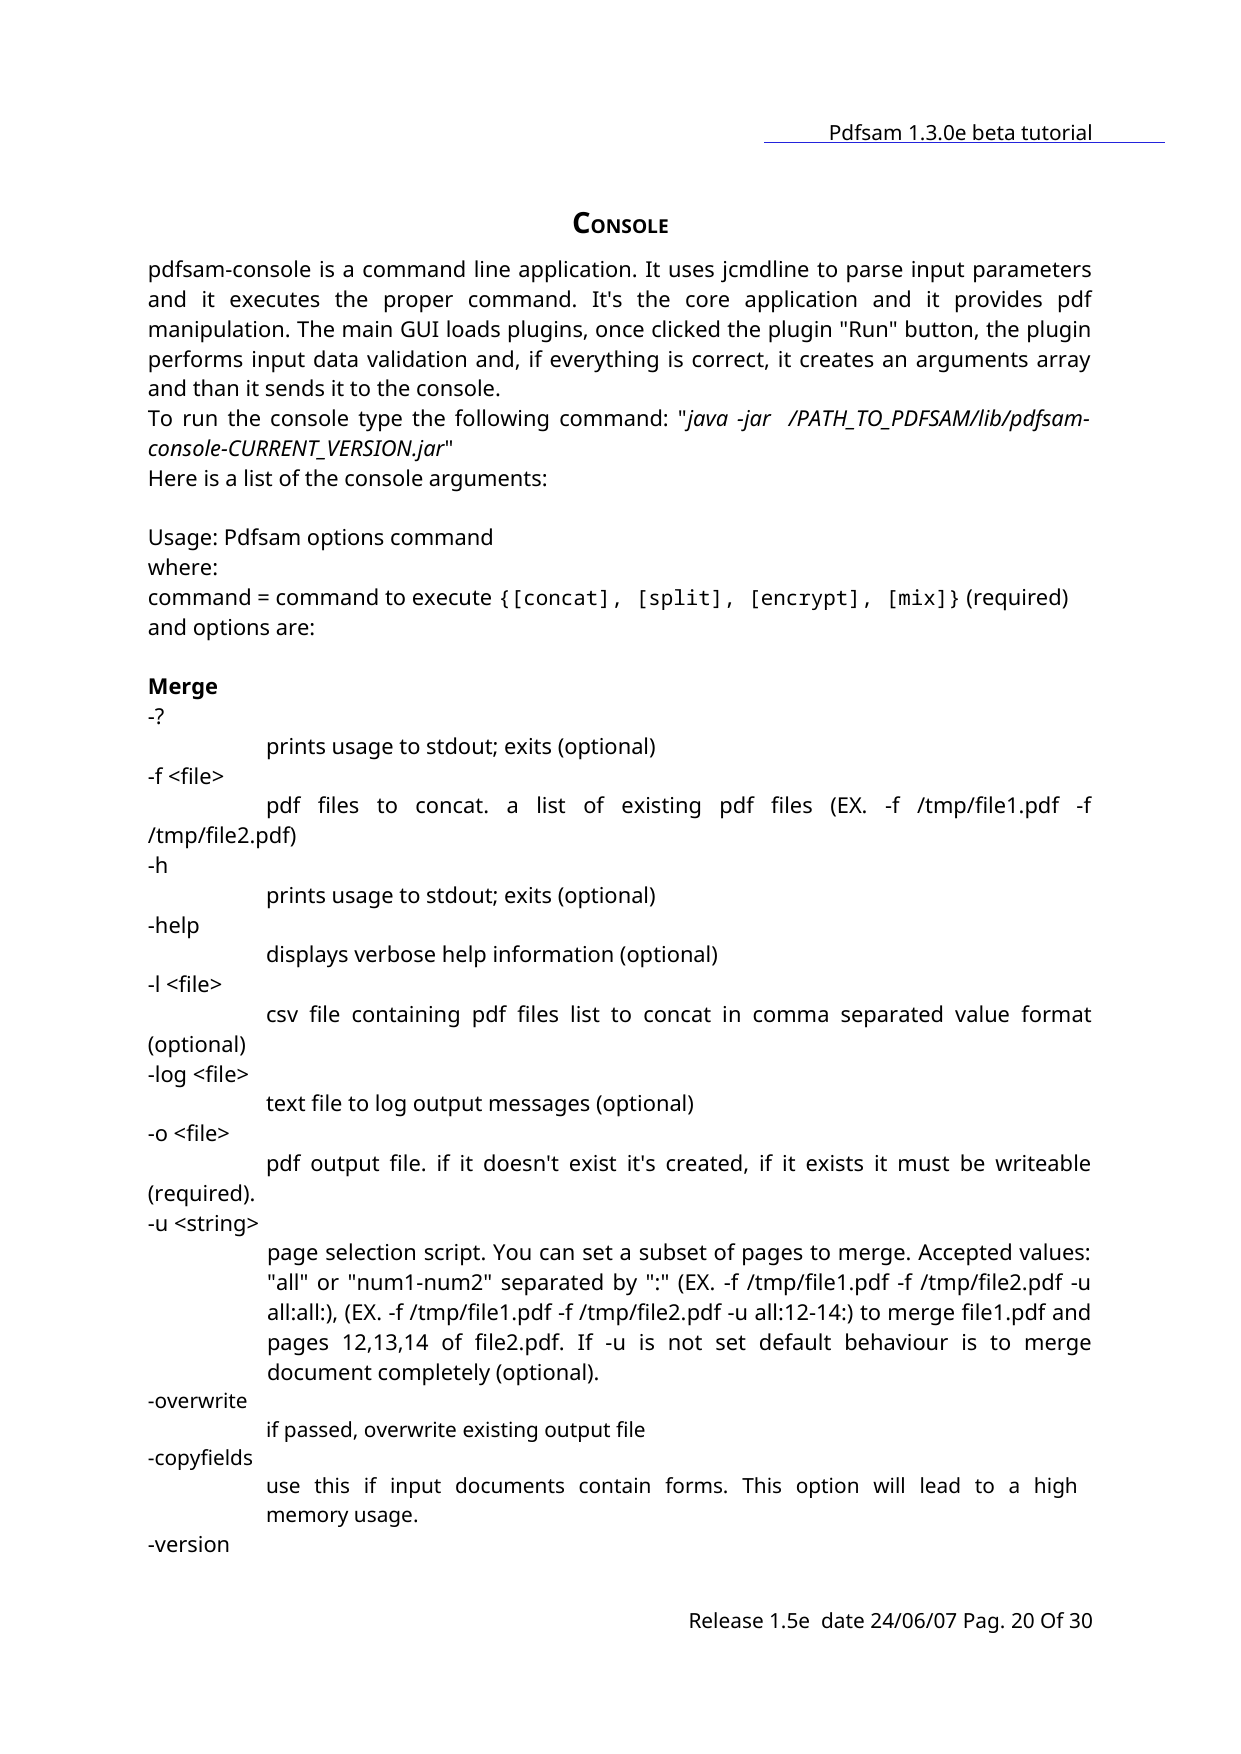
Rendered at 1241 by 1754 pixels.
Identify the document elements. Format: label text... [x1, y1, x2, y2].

text pdf files to concat. a list of existing pdf files (EX. -f /tmp/file1.pdf -f /tmp/file2.pdf) [148, 791, 1093, 850]
text page selection script. You can set a subset of pages to merge. Accepted values: "all" or "num1-num2" separated by ":" (EX. -f /tmp/file1.pdf -f /tmp/file2.pdf -u all:all:), (EX. -f /tmp/file1.pdf -f /tmp/file2.pdf -u all:12-14:) to merge file1.pdf and pages 12,13,14 of file2.pdf. If -u is not set default behaviour is to merge document completely (optional). [267, 1237, 1093, 1386]
text -f <file> [148, 761, 1093, 791]
text -log <file> [148, 1059, 1093, 1088]
text -copyfields [148, 1443, 1093, 1472]
text pdfsam-console is a command line application. It uses jcmdline to parse input parameters and it executes the proper command. It's the core application and it provides pdf manipulation. The main GUI loads plugins, once clicked the plugin "Run" button, the plugin performs input data validation and, if everything is correct, it creates an arguments array and than it sends it to the console. [148, 254, 1093, 403]
text Here is a list of the console arguments: [148, 463, 1093, 493]
text -help [148, 910, 1093, 939]
text -overwrite [148, 1386, 1093, 1415]
text use this if input documents contain forms. This option will lead to a high memory usage. [148, 1472, 1093, 1528]
text -u <string> [148, 1208, 1093, 1237]
text pdf output file. if it doesn't exist it's created, if it exists it must be writeable (required). [148, 1148, 1093, 1208]
text text file to log output messages (optional) [148, 1088, 1093, 1118]
text -? [148, 701, 1093, 731]
text csv file containing pdf files list to concat in comma separated value format (optional) [148, 999, 1093, 1059]
text where: [148, 552, 1093, 582]
text -version [148, 1528, 1093, 1558]
text -l <file> [148, 969, 1093, 999]
text -h [148, 850, 1093, 880]
text Console [148, 202, 1093, 242]
text and options are: [148, 612, 1093, 642]
text if passed, overwrite existing output file [148, 1415, 1093, 1443]
text prints usage to stdout; exits (optional) [148, 880, 1093, 910]
text Usage: Pdfsam options command [148, 522, 1093, 552]
text command = command to execute {[concat], [split], [encrypt], [mix]} (required) [148, 582, 1093, 612]
text -o <file> [148, 1118, 1093, 1148]
text To run the console type the following command: "java -jar /PATH_TO_PDFSAM/lib/pdfsam-console-CURRENT_VERSION.jar" [148, 403, 1093, 463]
text displays verbose help information (optional) [148, 939, 1093, 969]
text prints usage to stdout; exits (optional) [148, 731, 1093, 761]
text Merge [148, 671, 1093, 701]
